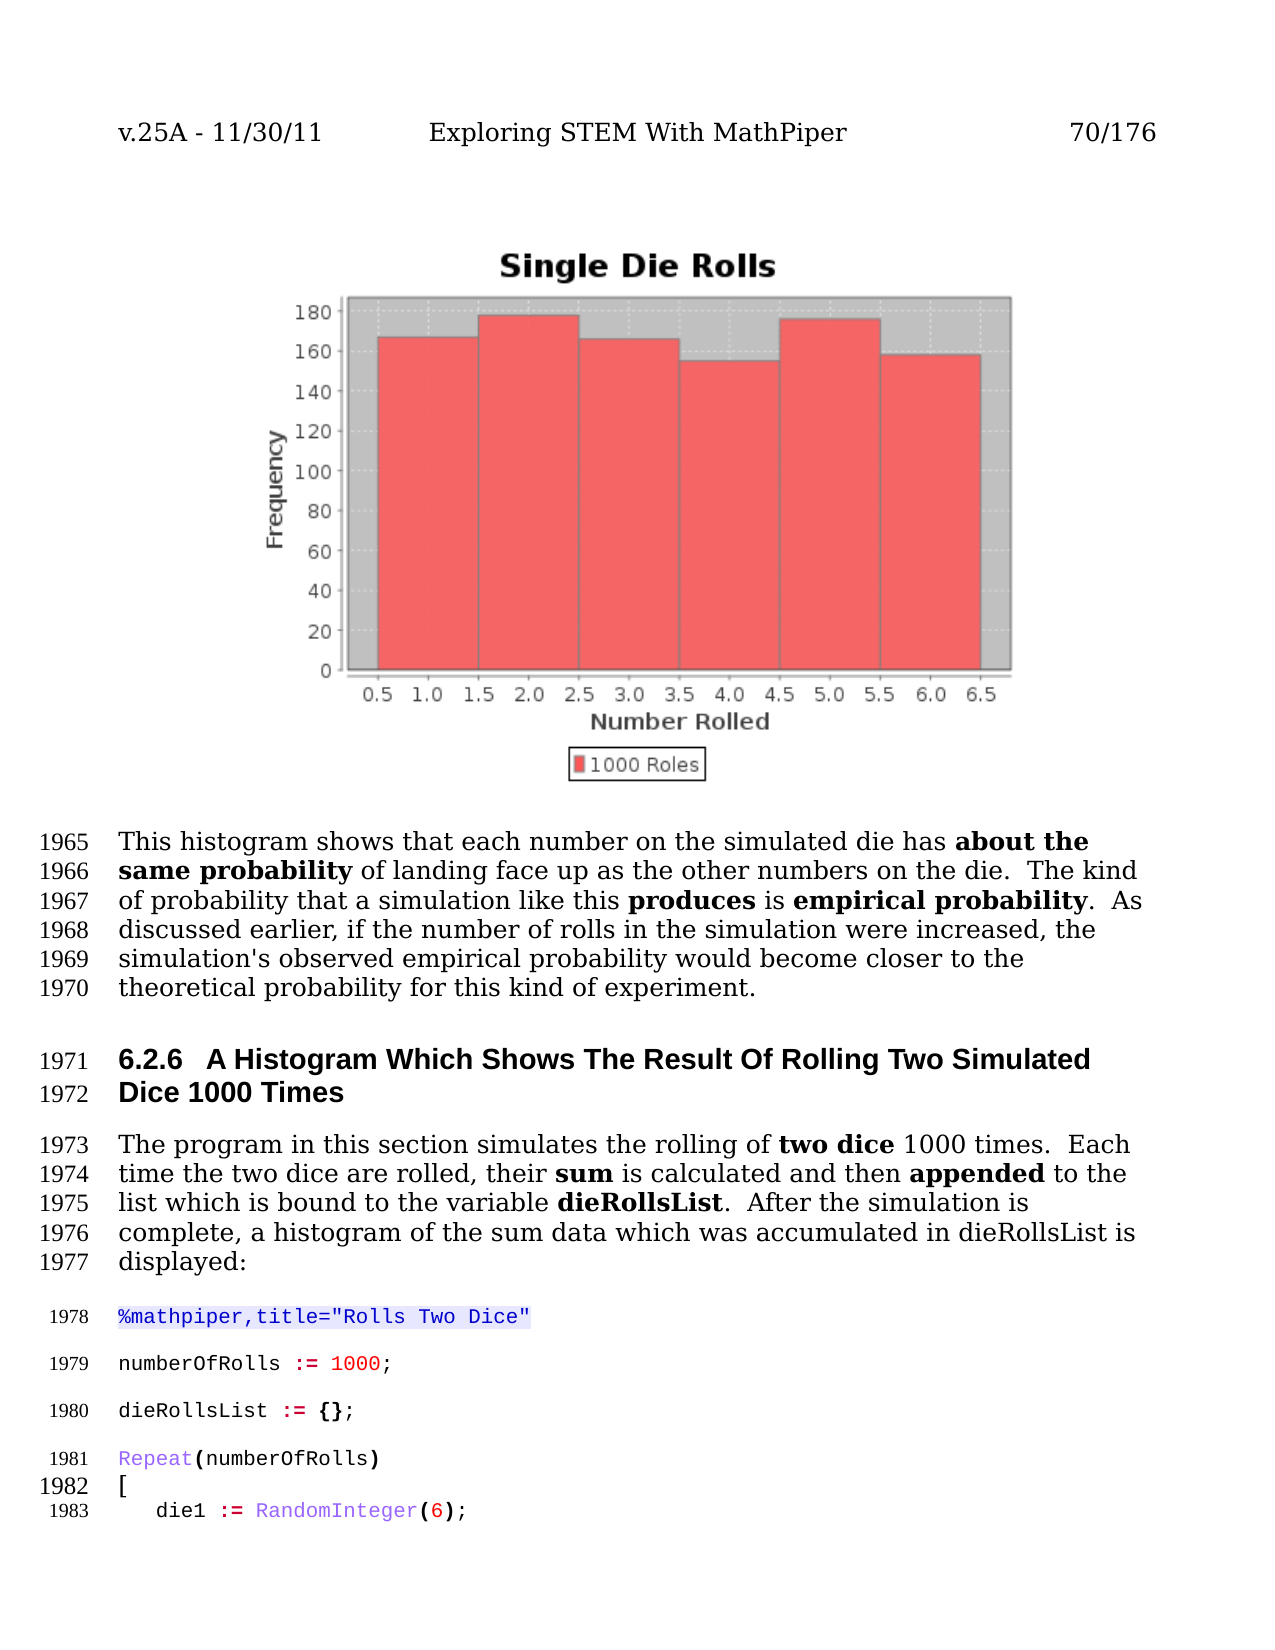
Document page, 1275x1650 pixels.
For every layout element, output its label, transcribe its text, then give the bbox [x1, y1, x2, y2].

text die1 := RandomInteger(6); [118, 1501, 1157, 1524]
picture [245, 246, 1030, 783]
text %mathpiper,title="Rolls Two Dice" [118, 1306, 1157, 1329]
text Repeat(numberOfRolls) [118, 1448, 1157, 1471]
text The program in this section simulates the rolling of two dice 1000 times. Each time the two dice are rolled, their sum is calculated and then appended to the list which is bound to the variable dieRollsList. After the simulation is complete, a histogram of the sum data which was accumulated in dieRollsList is displayed: [118, 1130, 1157, 1276]
text dieRollsList := {}; [118, 1400, 1157, 1424]
text [ [118, 1471, 1157, 1501]
text numberOfRolls := 1000; [118, 1353, 1157, 1377]
subtitle A Histogram Which Shows The Result Of Rolling Two Simulated Dice 1000 Times [118, 1042, 1157, 1109]
text This histogram shows that each number on the simulated die has about the same probability of landing face up as the other numbers on the die. The kind of probability that a simulation like this produces is empirical probability. As discussed earlier, if the number of rolls in the simulation were increased, the simulation's observed empirical probability would become closer to the theoretical probability for this kind of experiment. [118, 827, 1157, 1003]
